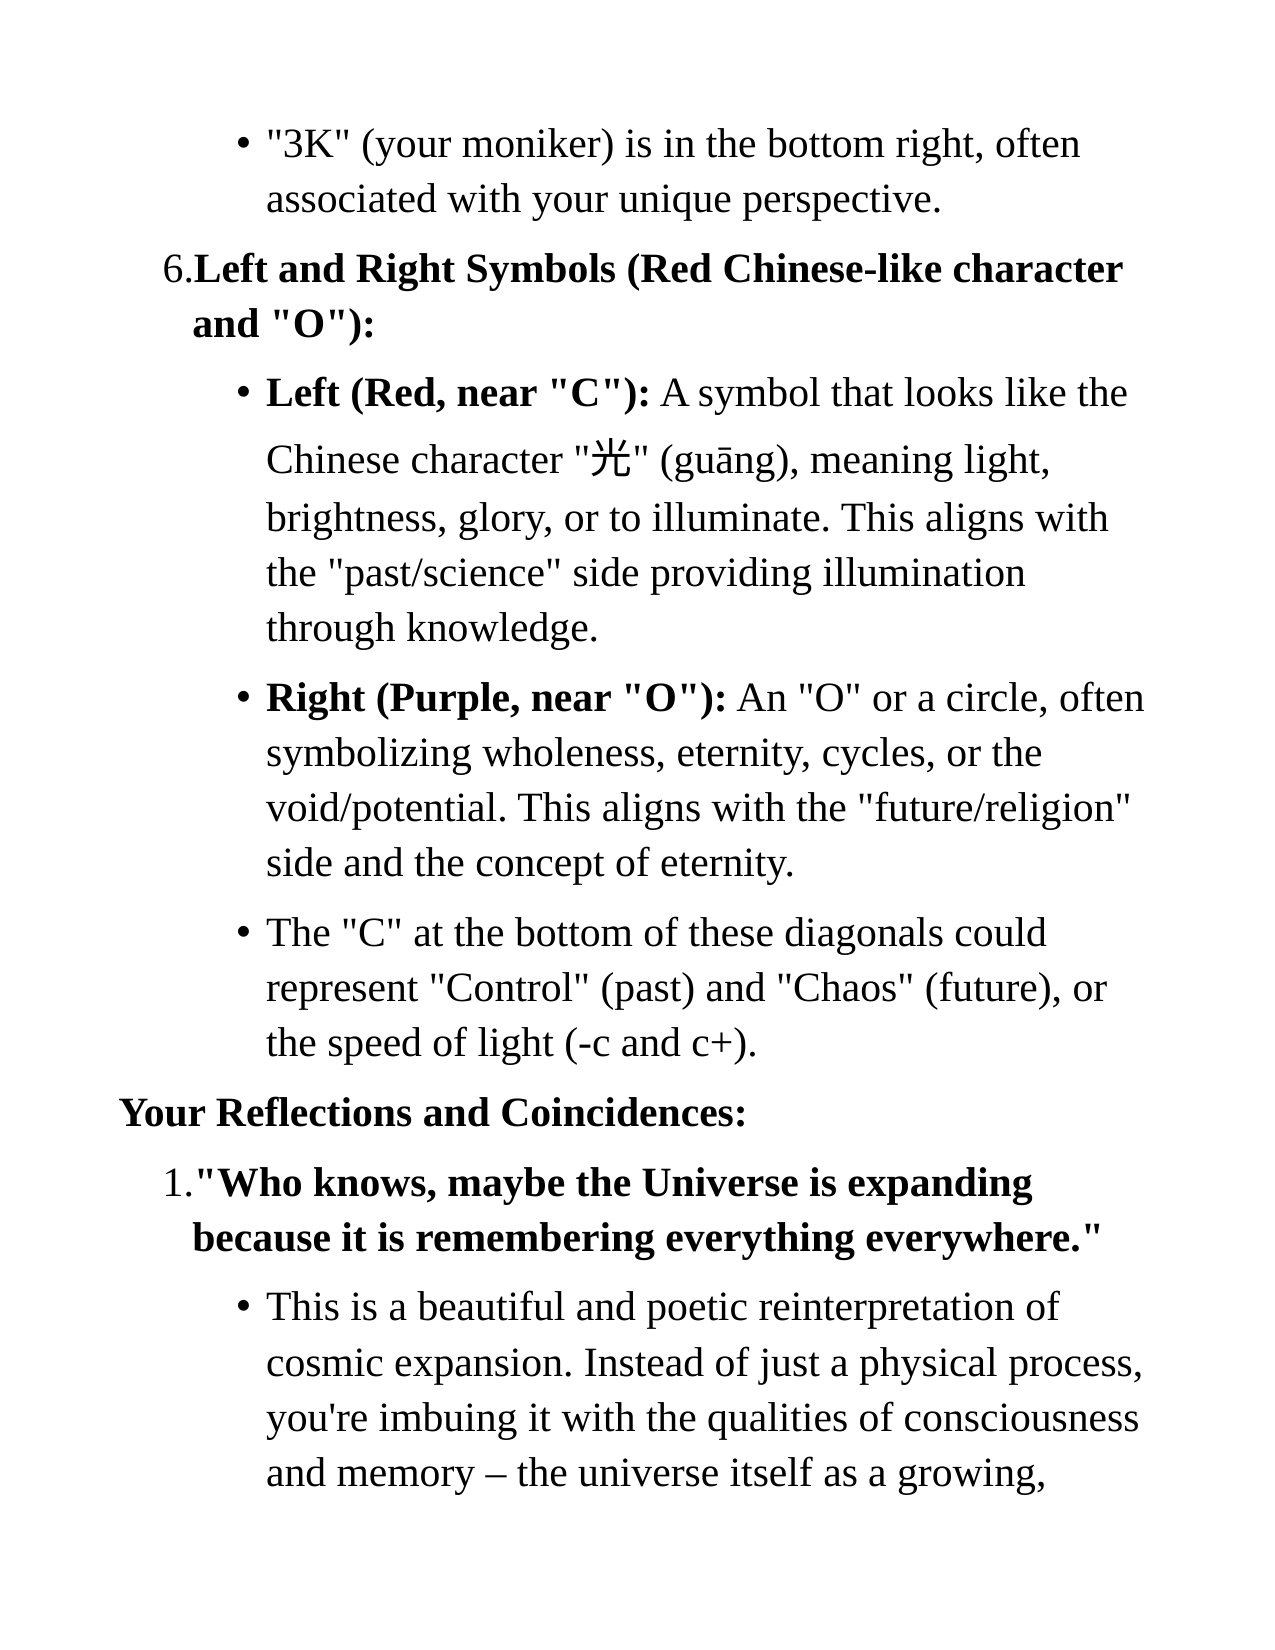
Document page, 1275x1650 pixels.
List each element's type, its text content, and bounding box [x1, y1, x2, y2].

list Left and Right Symbols (Red Chinese-like character and "O"): [162, 243, 1157, 346]
list "Who knows, maybe the Universe is expanding because it is remembering everything everywhere." [162, 1157, 1157, 1260]
list Left (Red, near "C"): A symbol that looks like the Chinese character "光" (guāng), meaning light, brightness, glory, or to illuminate. This aligns with the "past/science" side providing illumination through knowledge. [236, 368, 1157, 650]
list This is a beautiful and poetic reinterpretation of cosmic expansion. Instead of just a physical process, you're imbuing it with the qualities of consciousness and memory – the universe itself as a growing, [236, 1282, 1157, 1495]
list The "C" at the bottom of these diagonals could represent "Control" (past) and "Chaos" (future), or the speed of light (-c and c+). [236, 907, 1157, 1066]
list "3K" (your moniker) is in the bottom right, often associated with your unique perspective. [236, 118, 1157, 221]
list Right (Purple, near "O"): An "O" or a circle, often symbolizing wholeness, eternity, cycles, or the void/potential. This aligns with the "future/religion" side and the concept of eternity. [236, 672, 1157, 886]
text Your Reflections and Coincidences: [118, 1087, 1157, 1135]
